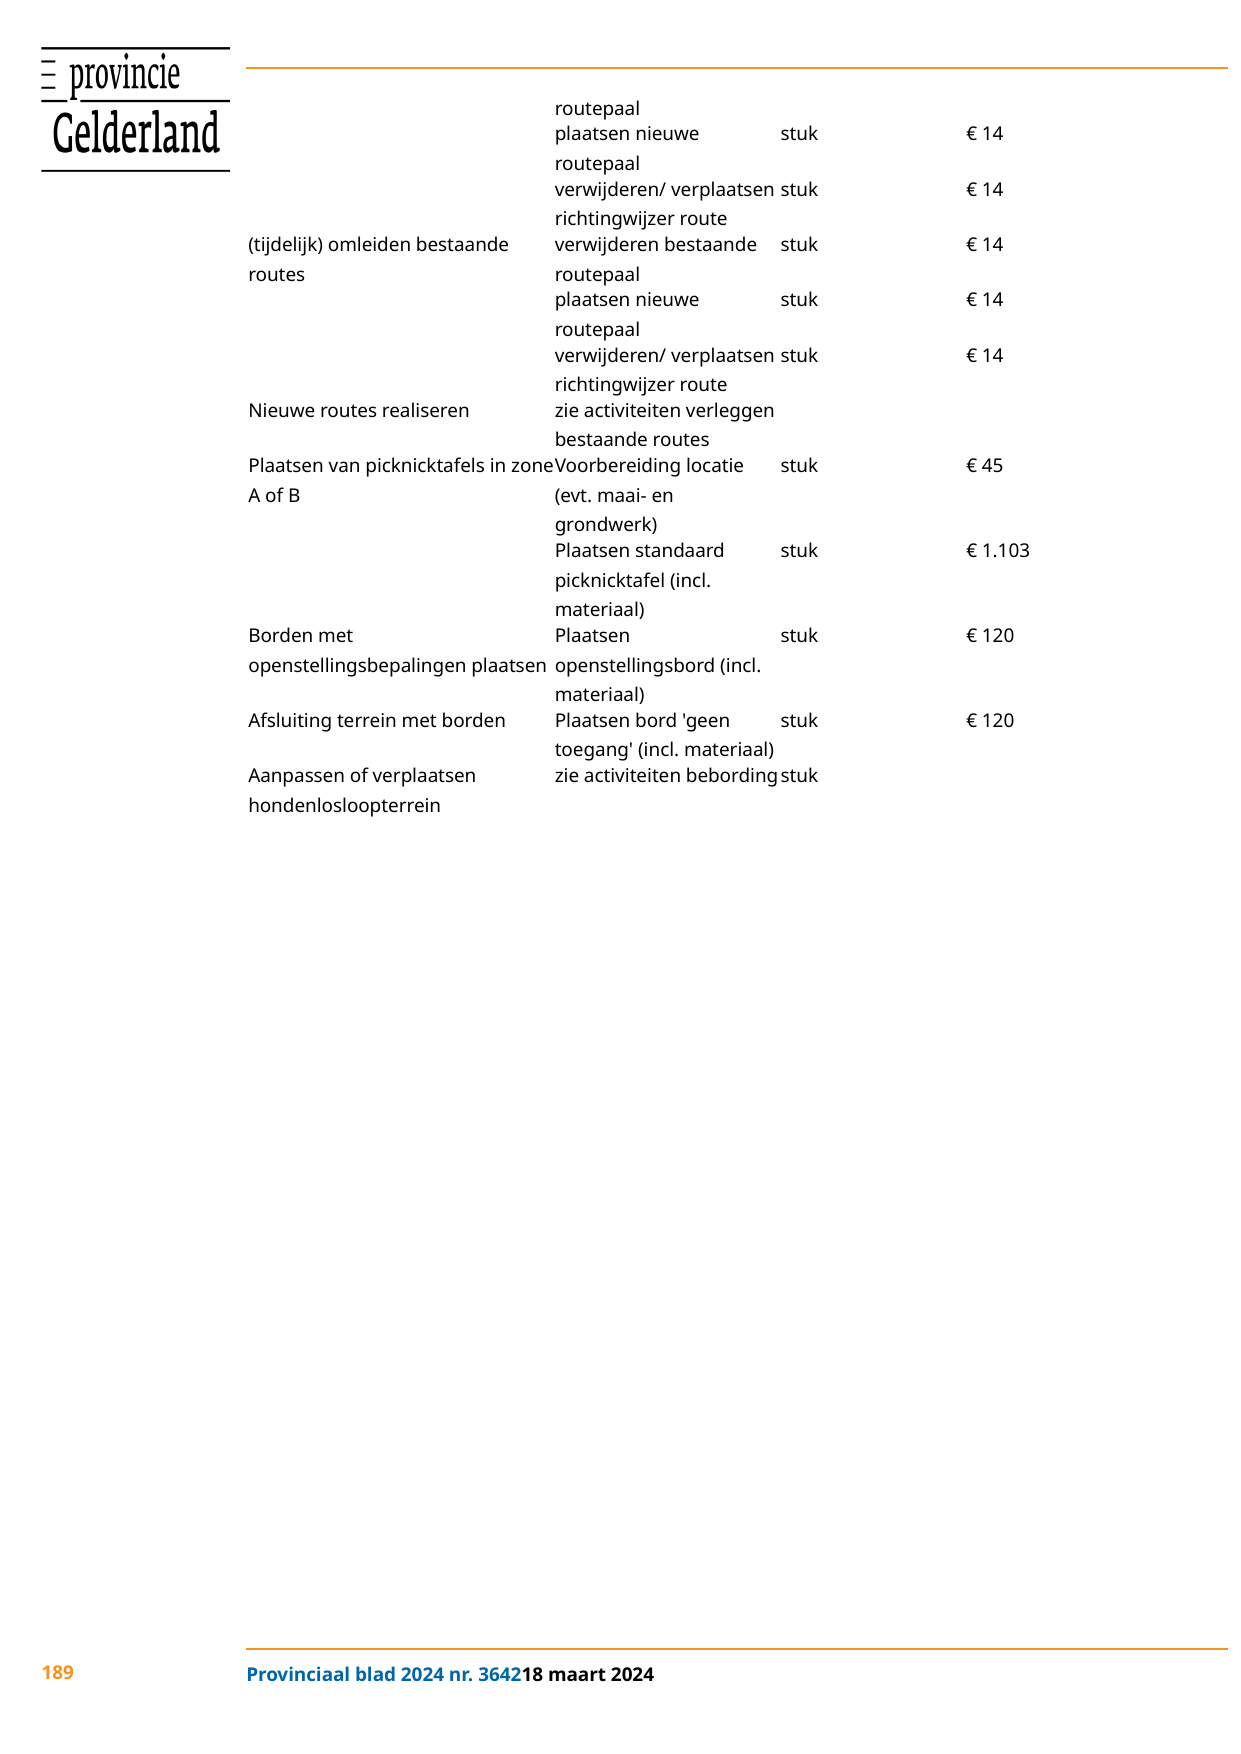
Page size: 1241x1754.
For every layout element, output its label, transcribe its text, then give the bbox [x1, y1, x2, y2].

table_cell (tijdelijk) omleiden bestaande routes [248, 231, 554, 286]
table_cell Voorbereiding locatie (evt. maai- en grondwerk) [555, 453, 780, 537]
table_cell Plaatsen openstellingsbord (incl. materiaal) [555, 622, 780, 707]
table_cell routepaal [555, 95, 780, 121]
table_cell € 14 [966, 176, 1152, 231]
table_cell verwijderen bestaande routepaal [555, 231, 780, 286]
table_cell Aanpassen of verplaatsen hondenlosloopterrein [248, 763, 554, 818]
table_cell € 1.103 [966, 537, 1152, 622]
table_cell [780, 95, 966, 121]
table_cell stuk [780, 286, 966, 342]
table_cell verwijderen/ verplaatsen richtingwijzer route [555, 342, 780, 397]
table_cell € 14 [966, 231, 1152, 286]
table_cell Afsluiting terrein met borden [248, 707, 554, 762]
table_cell € 14 [966, 286, 1152, 342]
table_cell stuk [780, 707, 966, 762]
table_cell Plaatsen standaard picknicktafel (incl. materiaal) [555, 537, 780, 622]
table_cell stuk [780, 622, 966, 707]
table_cell zie activiteiten verleggen bestaande routes [555, 397, 780, 452]
table_cell zie activiteiten bebording [555, 763, 780, 818]
table_cell verwijderen/ verplaatsen richtingwijzer route [555, 176, 780, 231]
table_cell [248, 121, 554, 176]
table_cell plaatsen nieuwe routepaal [555, 121, 780, 176]
table_cell [966, 397, 1152, 452]
table_cell Nieuwe routes realiseren [248, 397, 554, 452]
table_cell [966, 95, 1152, 121]
table_cell [248, 286, 554, 342]
picture [41, 47, 231, 172]
table_cell [248, 537, 554, 622]
table_cell [248, 95, 554, 121]
table_cell stuk [780, 176, 966, 231]
table_cell Plaatsen bord 'geen toegang' (incl. materiaal) [555, 707, 780, 762]
table_cell € 14 [966, 121, 1152, 176]
table_cell stuk [780, 231, 966, 286]
table_cell stuk [780, 342, 966, 397]
table_cell [248, 176, 554, 231]
table_cell stuk [780, 537, 966, 622]
table_cell € 120 [966, 707, 1152, 762]
table_cell Plaatsen van picknicktafels in zone A of B [248, 453, 554, 537]
table_cell € 14 [966, 342, 1152, 397]
table_cell [780, 397, 966, 452]
table_cell plaatsen nieuwe routepaal [555, 286, 780, 342]
table_cell € 120 [966, 622, 1152, 707]
table_cell stuk [780, 453, 966, 537]
table_cell stuk [780, 121, 966, 176]
table_cell [248, 342, 554, 397]
table_cell stuk [780, 763, 966, 818]
table_cell [966, 763, 1152, 818]
table_cell € 45 [966, 453, 1152, 537]
table_cell Borden met openstellingsbepalingen plaatsen [248, 622, 554, 707]
